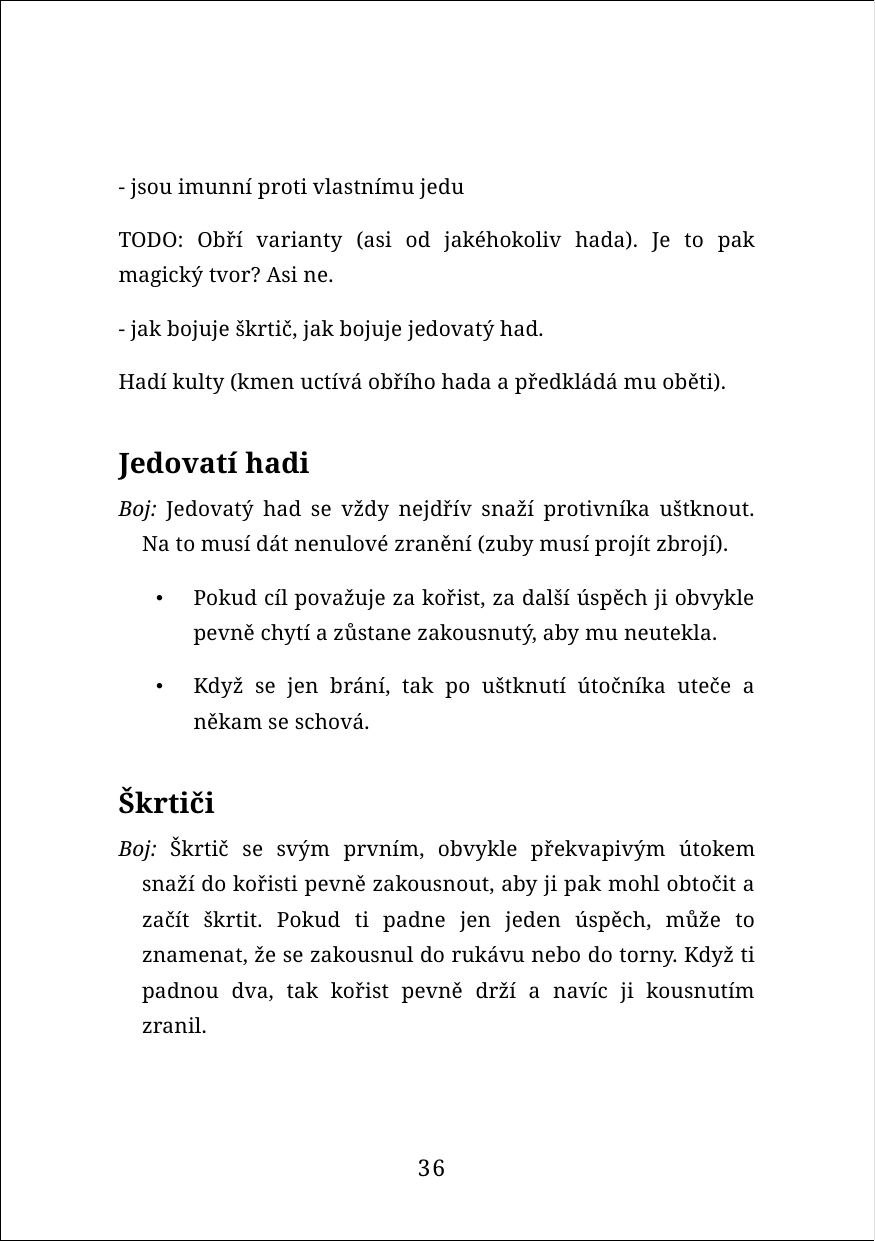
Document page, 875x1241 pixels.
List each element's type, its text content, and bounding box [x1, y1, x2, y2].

text TODO: Obří varianty (asi od jakéhokoliv hada). Je to pak magický tvor? Asi ne. [118, 225, 756, 289]
text Boj: Škrtič se svým prvním, obvykle překvapivým útokem snaží do kořisti pevně zakousnout, aby ji pak mohl obtočit a začít škrtit. Pokud ti padne jen jeden úspěch, může to znamenat, že se zakousnul do rukávu nebo do torny. Když ti padnou dva, tak kořist pevně drží a navíc ji kousnutím zranil. [118, 834, 756, 1040]
text Hadí kulty (kmen uctívá obřího hada a předkládá mu oběti). [118, 367, 756, 395]
subtitle Jedovatí hadi [118, 444, 756, 482]
list Když se jen brání, tak po uštknutí útočníka uteče a někam se schová. [156, 671, 756, 735]
list Pokud cíl považuje za kořist, za další úspěch ji obvykle pevně chytí a zůstane zakousnutý, aby mu neutekla. [156, 583, 756, 647]
subtitle Škrtiči [118, 784, 756, 822]
text - jsou imunní proti vlastnímu jedu [118, 172, 756, 200]
text Boj: Jedovatý had se vždy nejdřív snaží protivníka uštknout. Na to musí dát nenulové zranění (zuby musí projít zbrojí). [118, 494, 756, 558]
text - jak bojuje škrtič, jak bojuje jedovatý had. [118, 314, 756, 342]
